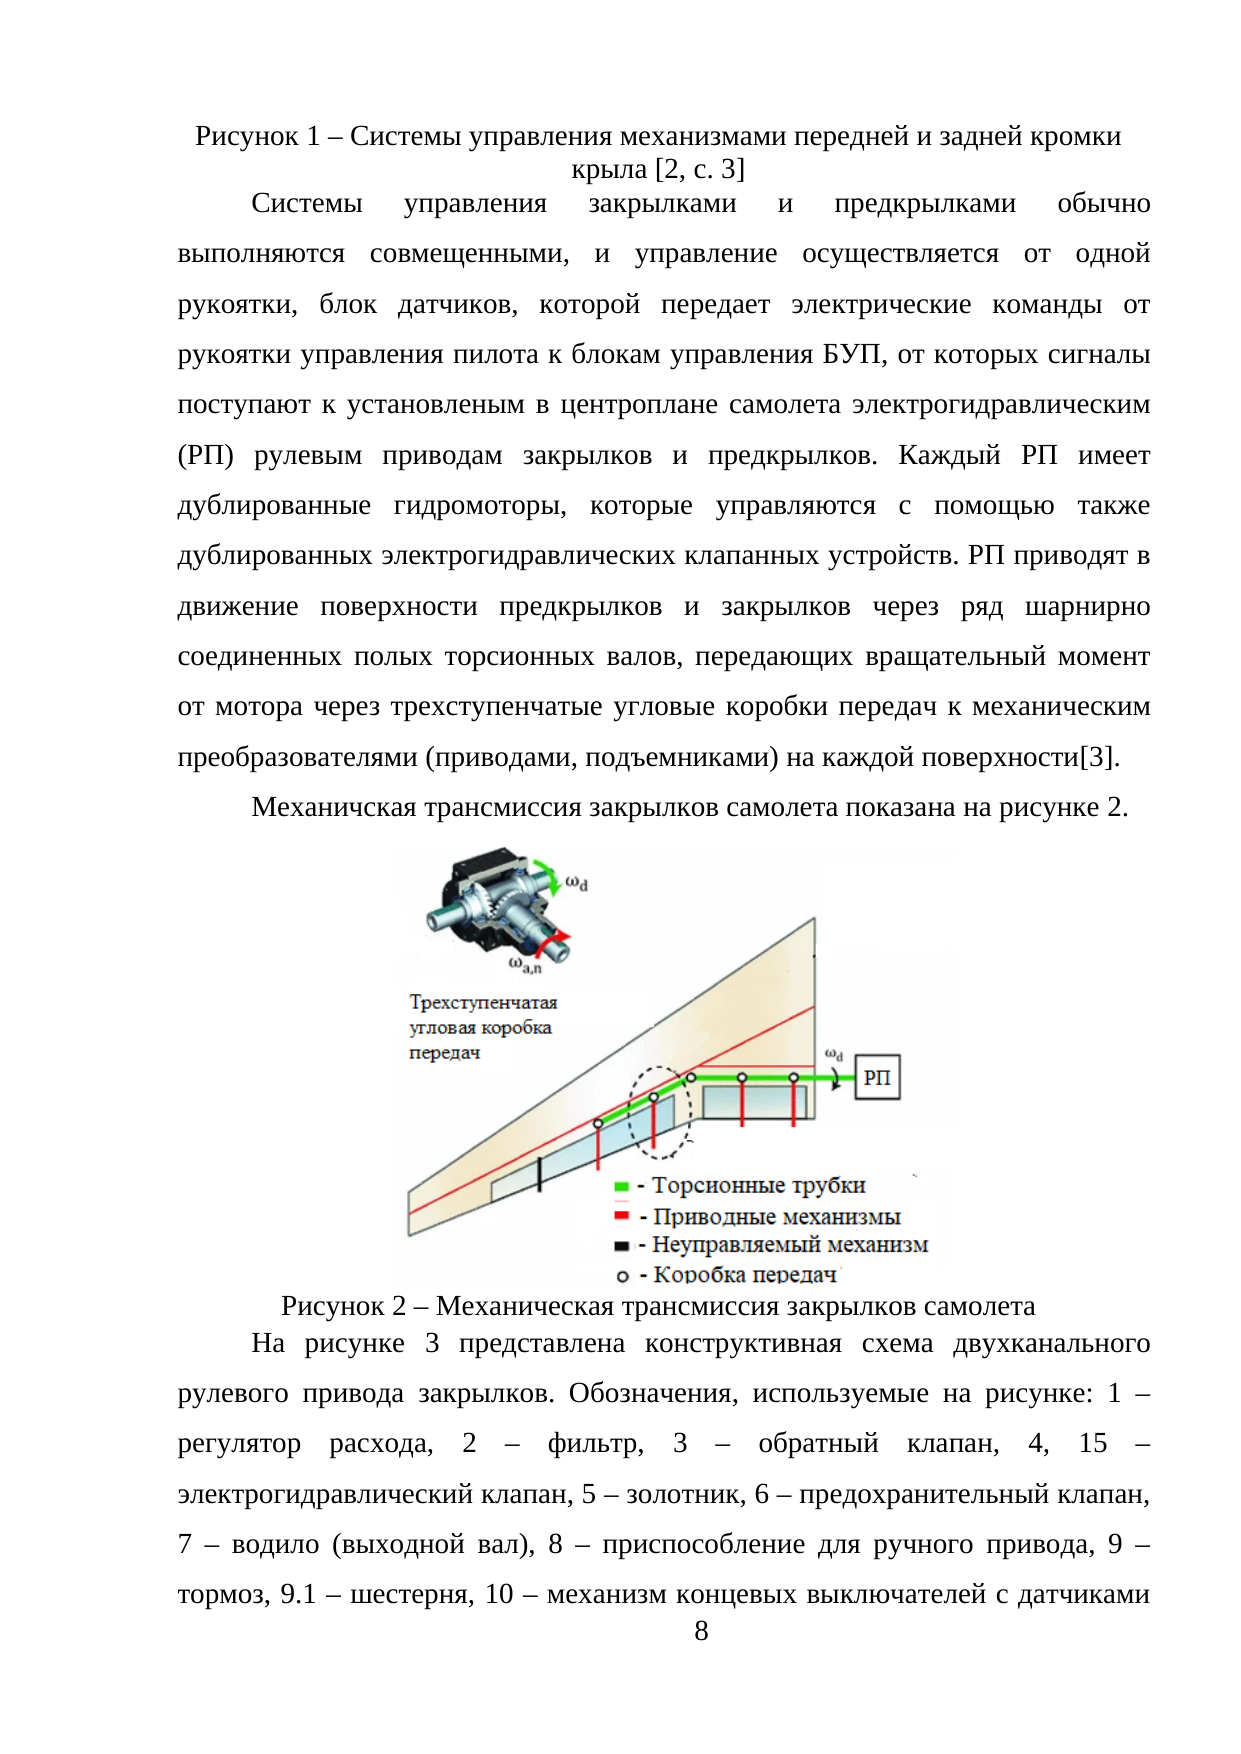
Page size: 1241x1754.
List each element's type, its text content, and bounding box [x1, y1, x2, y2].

text Системы управления закрылками и предкрылками обычно выполняются совмещенными, и управление осуществляется от одной рукоятки, блок датчиков, которой передает электрические команды от рукоятки управления пилота к блокам управления БУП, от которых сигналы поступают к установленым в центроплане самолета электрогидравлическим (РП) рулевым приводам закрылков и предкрылков. Каждый РП имеет дублированные гидромоторы, которые управляются с помощью также дублированных электрогидравлических клапанных устройств. РП приводят в движение поверхности предкрылков и закрылков через ряд шарнирно соединенных полых торсионных валов, передающих вращательный момент от мотора через трехступенчатые угловые коробки передач к механическим преобразователями (приводами, подъемниками) на каждой поверхности[3]. [177, 185, 1152, 772]
picture [413, 847, 959, 1289]
table_header [177, 839, 1139, 1288]
text На рисунке 3 представлена конструктивная схема двухканального рулевого привода закрылков. Обозначения, используемые на рисунке: 1 – регулятор расхода, 2 – фильтр, 3 – обратный клапан, 4, 15 – электрогидравлический клапан, 5 – золотник, 6 – предохранительный клапан, 7 – водило (выходной вал), 8 – приспособление для ручного привода, 9 – тормоз, 9.1 – шестерня, 10 – механизм концевых выключателей с датчиками [177, 1325, 1152, 1610]
text Механичская трансмиссия закрылков самолета показана на рисунке 2. [177, 789, 1152, 822]
table_cell Рисунок 1 – Системы управления механизмами передней и задней кромки крыла [2, с. 3] [177, 118, 1139, 185]
table_cell Рисунок 2 – Механическая трансмиссия закрылков самолета [177, 1289, 1139, 1325]
